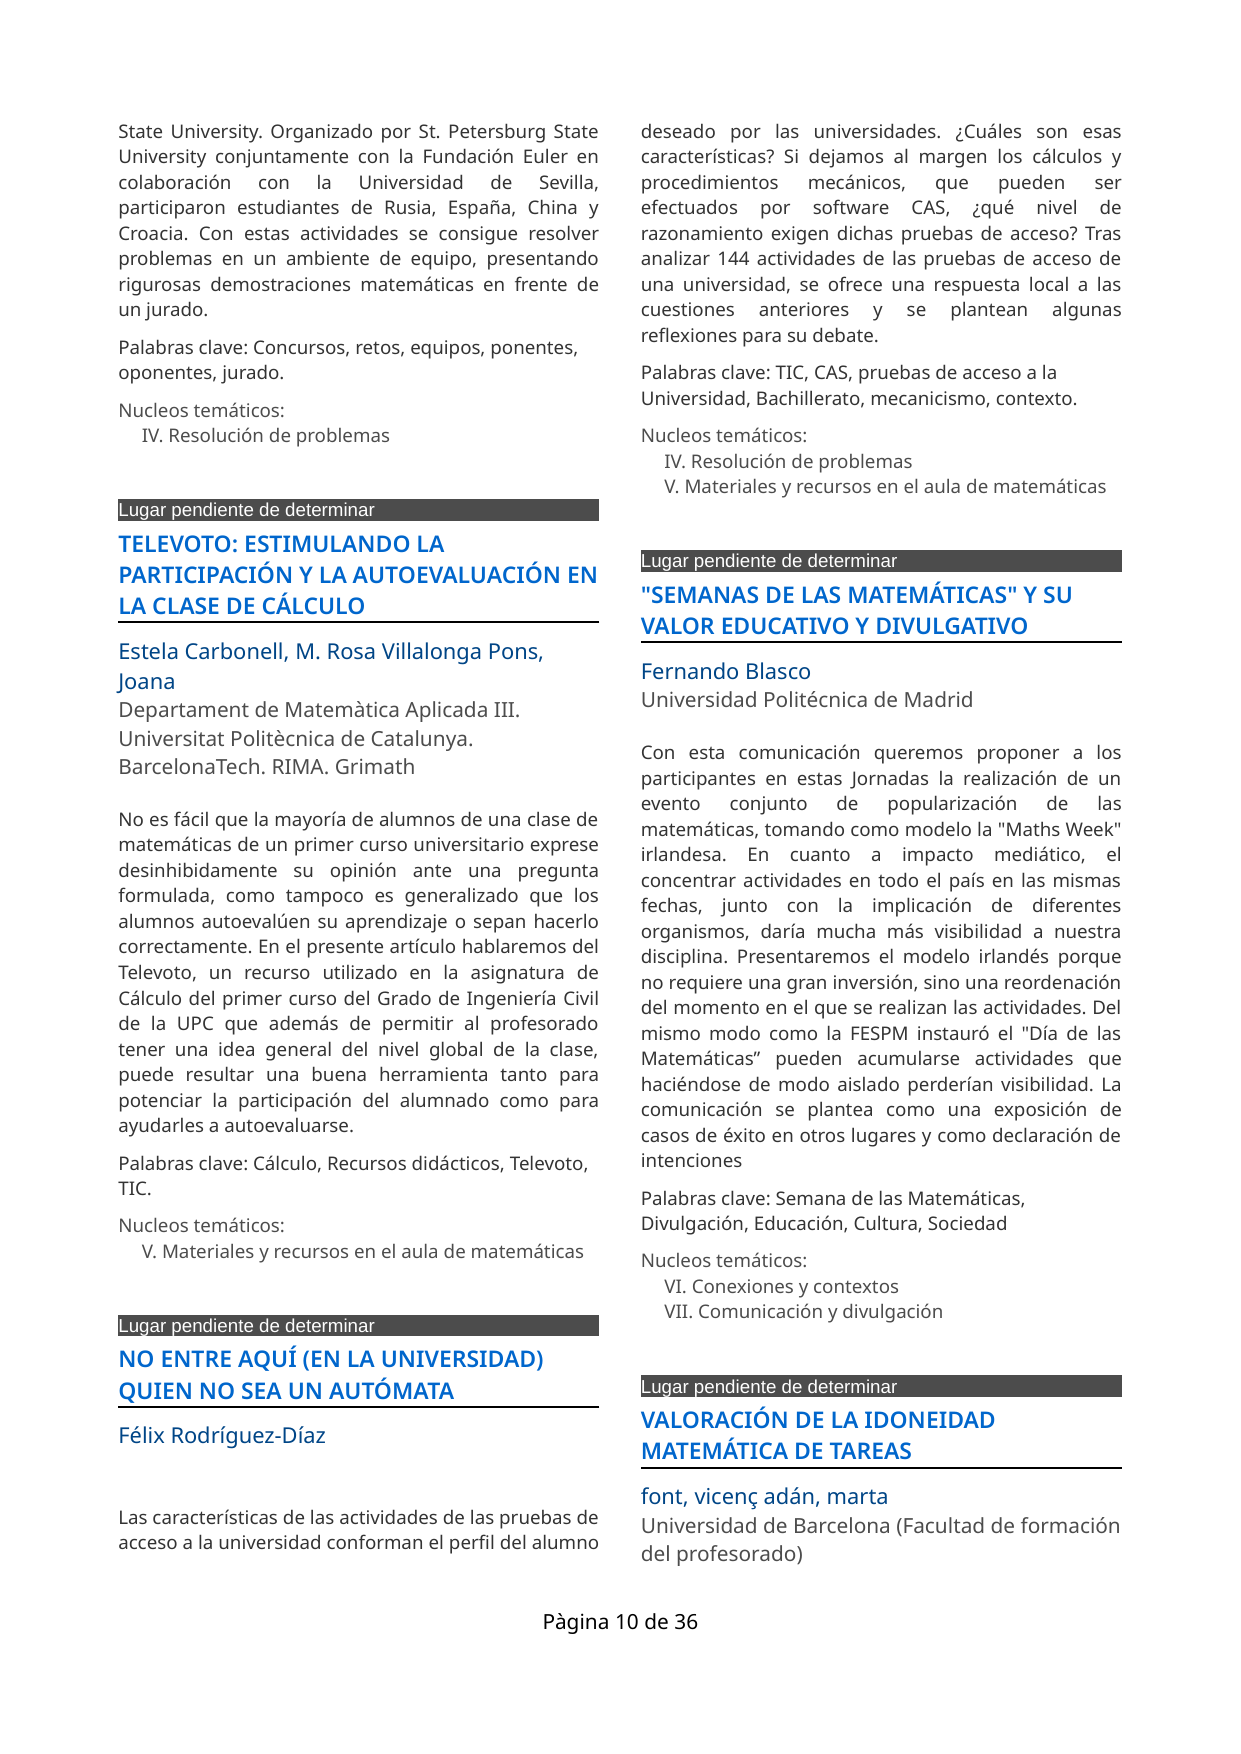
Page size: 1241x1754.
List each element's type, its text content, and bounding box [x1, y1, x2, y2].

text Universidad de Barcelona (Facultad de formación del profesorado) [641, 1511, 1122, 1568]
text font, vicenç adán, marta [641, 1481, 1122, 1511]
text Departament de Matemàtica Aplicada III. Universitat Politècnica de Catalunya. BarcelonaTech. RIMA. Grimath [118, 695, 599, 781]
subtitle "Semanas de las matemáticas" y su valor educativo y divulgativo [641, 579, 1122, 641]
text Lugar pendiente de determinar [641, 550, 1122, 572]
text Estela Carbonell, M. Rosa Villalonga Pons, Joana [118, 636, 599, 695]
text VI. Conexiones y contextos [652, 1273, 1122, 1299]
text Nucleos temáticos: [641, 422, 1122, 448]
subtitle No entre aquí (en la universidad) quien no sea un autómata [118, 1343, 599, 1406]
text Lugar pendiente de determinar [118, 499, 599, 521]
subtitle Valoración de la idoneidad matemática de tareas [641, 1404, 1122, 1467]
text Lugar pendiente de determinar [641, 1375, 1122, 1397]
text Con esta comunicación queremos proponer a los participantes en estas Jornadas la realización de un evento conjunto de popularización de las matemáticas, tomando como modelo la "Maths Week" irlandesa. En cuanto a impacto mediático, el concentrar actividades en todo el país en las mismas fechas, junto con la implicación de diferentes organismos, daría mucha más visibilidad a nuestra disciplina. Presentaremos el modelo irlandés porque no requiere una gran inversión, sino una reordenación del momento en el que se realizan las actividades. Del mismo modo como la FESPM instauró el "Día de las Matemáticas” pueden acumularse actividades que haciéndose de modo aislado perderían visibilidad. La comunicación se plantea como una exposición de casos de éxito en otros lugares y como declaración de intenciones [641, 739, 1122, 1173]
text Palabras clave: TIC, CAS, pruebas de acceso a la Universidad, Bachillerato, mecanicismo, contexto. [641, 359, 1122, 411]
text Félix Rodríguez-Díaz [118, 1420, 599, 1450]
text Fernando Blasco [641, 656, 1122, 685]
text Lugar pendiente de determinar [118, 1315, 599, 1336]
text IV. Resolución de problemas [130, 422, 599, 448]
text Nucleos temáticos: [118, 397, 599, 422]
text Nucleos temáticos: [118, 1213, 599, 1238]
text Universidad Politécnica de Madrid [641, 685, 1122, 714]
text VII. Comunicación y divulgación [652, 1299, 1122, 1324]
text State University. Organizado por St. Petersburg State University conjuntamente con la Fundación Euler en colaboración con la Universidad de Sevilla, participaron estudiantes de Rusia, España, China y Croacia. Con estas actividades se consigue resolver problemas en un ambiente de equipo, presentando rigurosas demostraciones matemáticas en frente de un jurado. [118, 118, 599, 322]
subtitle Televoto: estimulando la participación y la autoevaluación en la clase de Cálculo [118, 528, 599, 621]
text IV. Resolución de problemas [652, 448, 1122, 473]
text Palabras clave: Cálculo, Recursos didácticos, Televoto, TIC. [118, 1150, 599, 1201]
text Las características de las actividades de las pruebas de acceso a la universidad conforman el perfil del alumno [118, 1504, 599, 1555]
text deseado por las universidades. ¿Cuáles son esas características? Si dejamos al margen los cálculos y procedimientos mecánicos, que pueden ser efectuados por software CAS, ¿qué nivel de razonamiento exigen dichas pruebas de acceso? Tras analizar 144 actividades de las pruebas de acceso de una universidad, se ofrece una respuesta local a las cuestiones anteriores y se plantean algunas reflexiones para su debate. [641, 118, 1122, 348]
text Nucleos temáticos: [641, 1248, 1122, 1273]
text No es fácil que la mayoría de alumnos de una clase de matemáticas de un primer curso universitario exprese desinhibidamente su opinión ante una pregunta formulada, como tampoco es generalizado que los alumnos autoevalúen su aprendizaje o sepan hacerlo correctamente. En el presente artículo hablaremos del Televoto, un recurso utilizado en la asignatura de Cálculo del primer curso del Grado de Ingeniería Civil de la UPC que además de permitir al profesorado tener una idea general del nivel global de la clase, puede resultar una buena herramienta tanto para potenciar la participación del alumnado como para ayudarles a autoevaluarse. [118, 806, 599, 1138]
text V. Materiales y recursos en el aula de matemáticas [130, 1238, 599, 1264]
text Palabras clave: Concursos, retos, equipos, ponentes, oponentes, jurado. [118, 334, 599, 385]
text Palabras clave: Semana de las Matemáticas, Divulgación, Educación, Cultura, Sociedad [641, 1185, 1122, 1236]
text V. Materiales y recursos en el aula de matemáticas [652, 473, 1122, 499]
